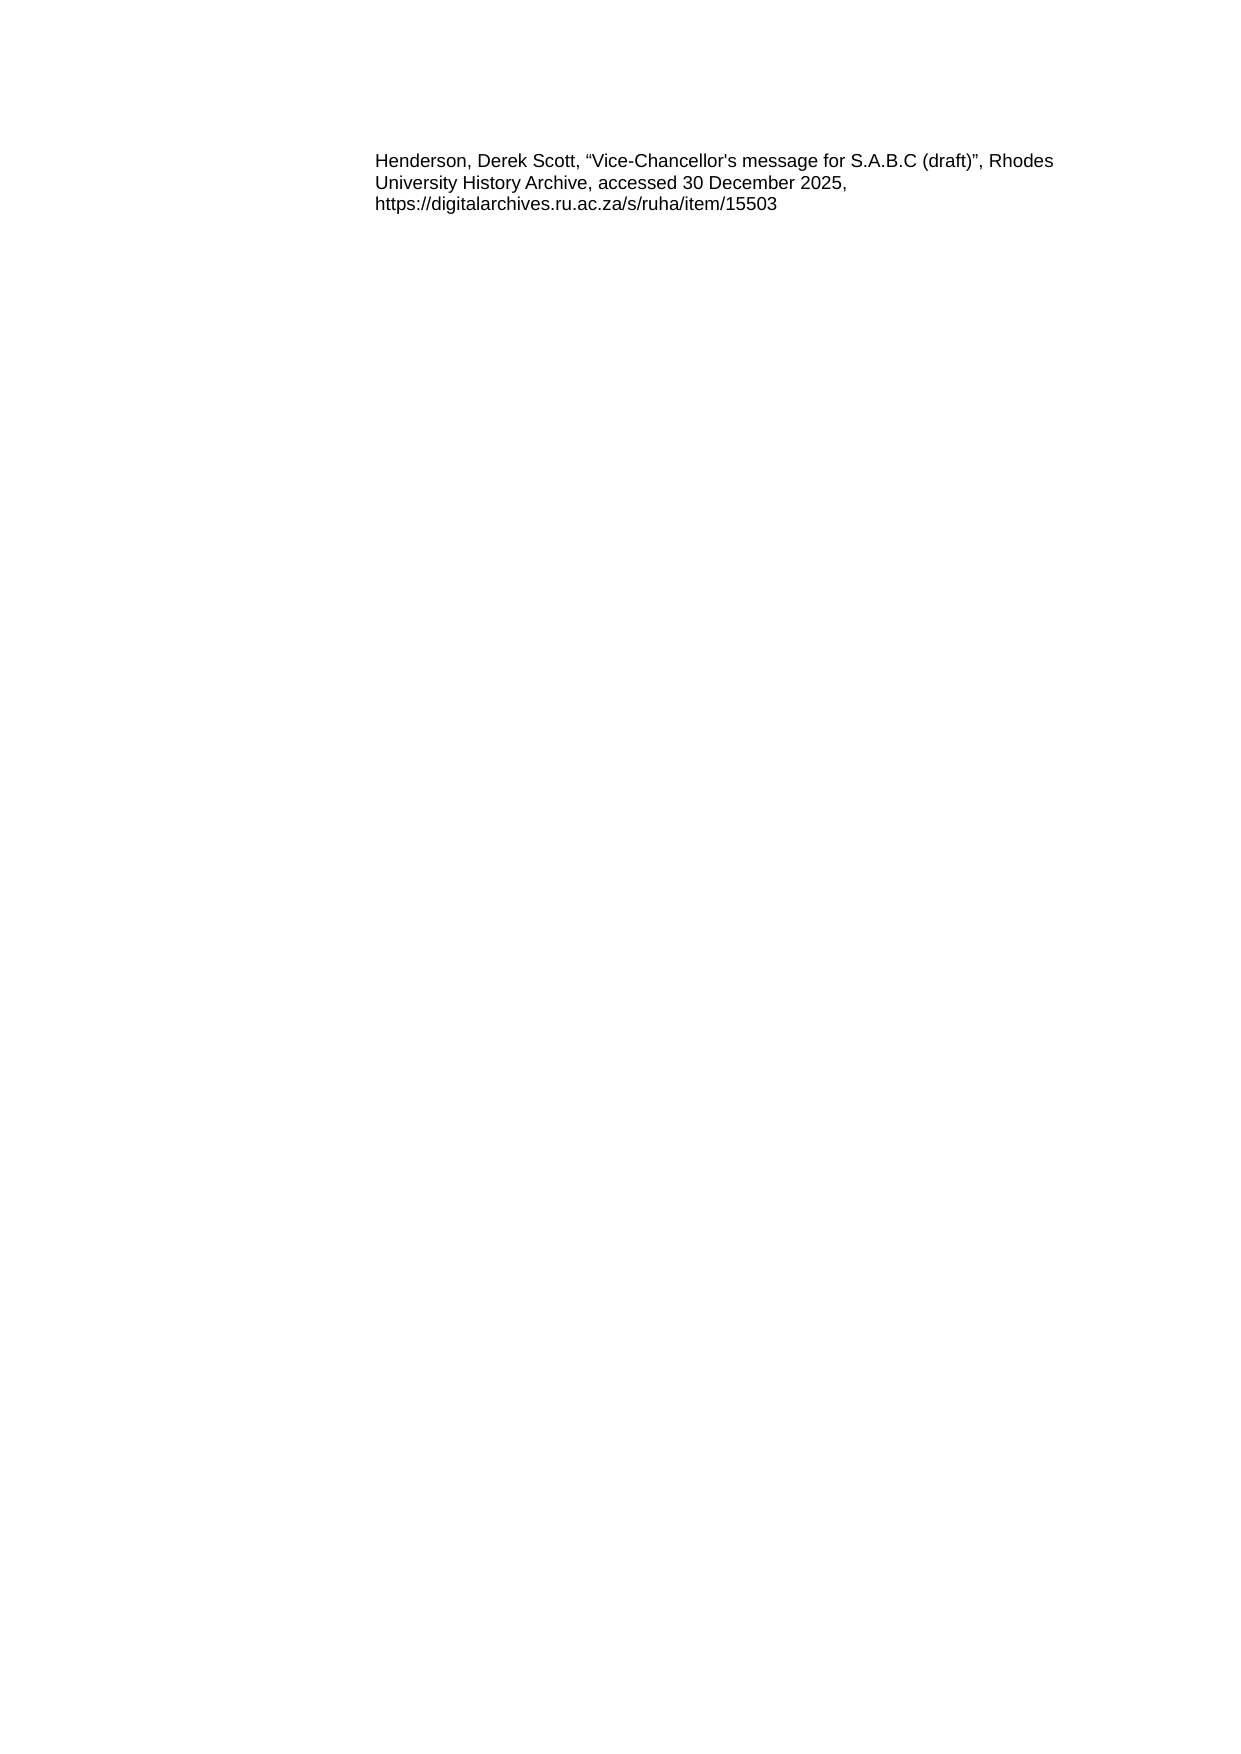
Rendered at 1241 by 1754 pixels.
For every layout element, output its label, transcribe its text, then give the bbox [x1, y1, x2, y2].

text Henderson, Derek Scott, “Vice-Chancellor's message for S.A.B.C (draft)”, Rhodes University History Archive, accessed 30 December 2025, https://digitalarchives.ru.ac.za/s/ruha/item/15503 [375, 150, 1090, 215]
